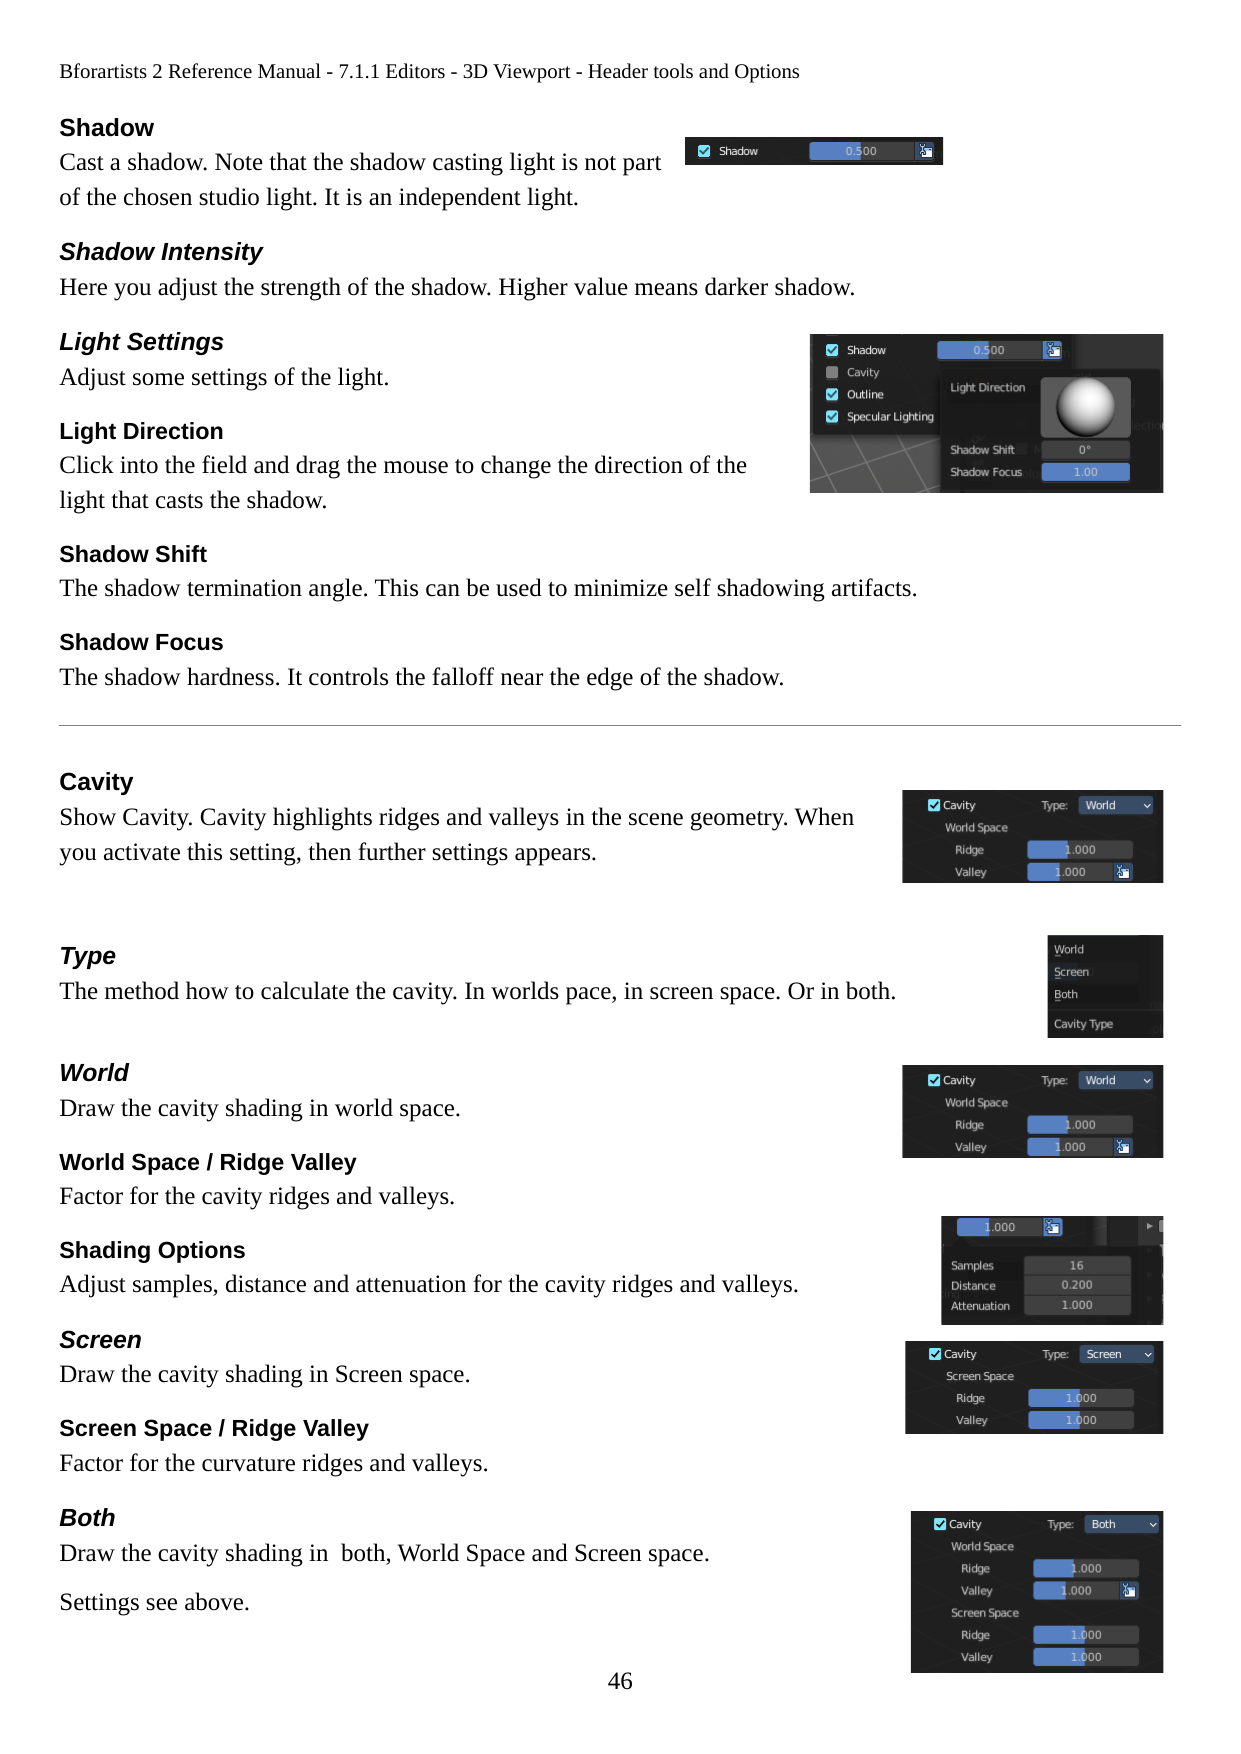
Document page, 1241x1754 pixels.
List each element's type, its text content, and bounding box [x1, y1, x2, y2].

text Here you adjust the strength of the shadow. Higher value means darker shadow. [59, 272, 1181, 301]
subtitle Shadow Intensity [59, 237, 1181, 266]
picture [902, 790, 1164, 883]
picture [910, 1511, 1164, 1673]
text Adjust some settings of the light. [59, 362, 809, 391]
text Factor for the curvature ridges and valleys. [59, 1448, 1181, 1477]
subtitle [1164, 941, 1181, 969]
text [1164, 1587, 1181, 1616]
subtitle Light Direction [59, 417, 809, 444]
subtitle Cavity [59, 767, 1181, 796]
subtitle Shadow Focus [59, 628, 1181, 655]
text Show Cavity. Cavity highlights ridges and valleys in the scene geometry. When you activate this setting, then further settings appears. [59, 802, 902, 865]
subtitle Both [59, 1503, 1181, 1532]
subtitle Screen [59, 1325, 1181, 1353]
text Adjust samples, distance and attenuation for the cavity ridges and valleys. [59, 1269, 941, 1298]
subtitle World Space / Ridge Valley [59, 1148, 1181, 1175]
subtitle Light Settings [59, 327, 1181, 356]
text Cast a shadow. Note that the shadow casting light is not part of the chosen studio light. It is an independent light. [59, 147, 1181, 211]
subtitle World [59, 1058, 1181, 1087]
text Draw the cavity shading in world space. [59, 1093, 902, 1122]
text The shadow termination angle. This can be used to minimize self shadowing artifacts. [59, 573, 1181, 602]
picture [902, 1065, 1164, 1158]
subtitle Shadow Shift [59, 540, 1181, 567]
picture [941, 1216, 1164, 1325]
picture [809, 334, 1164, 493]
subtitle Shadow [59, 113, 1181, 141]
text The shadow hardness. It controls the falloff near the edge of the shadow. [59, 662, 1181, 690]
text Settings see above. [59, 1587, 910, 1616]
picture [685, 137, 944, 165]
text The method how to calculate the cavity. In worlds pace, in screen space. Or in both. [59, 976, 1047, 1004]
subtitle Shading Options [59, 1236, 941, 1263]
text Click into the field and drag the mouse to change the direction of the light that casts the shadow. [59, 450, 1181, 514]
text Draw the cavity shading in both, World Space and Screen space. [59, 1538, 910, 1567]
picture [905, 1341, 1164, 1434]
subtitle Type [59, 941, 1047, 969]
text Draw the cavity shading in Screen space. [59, 1359, 905, 1388]
subtitle Screen Space / Ridge Valley [59, 1415, 1181, 1442]
subtitle [1164, 417, 1181, 444]
picture [1047, 935, 1164, 1038]
subtitle [1164, 1236, 1181, 1263]
text Factor for the cavity ridges and valleys. [59, 1181, 1181, 1210]
